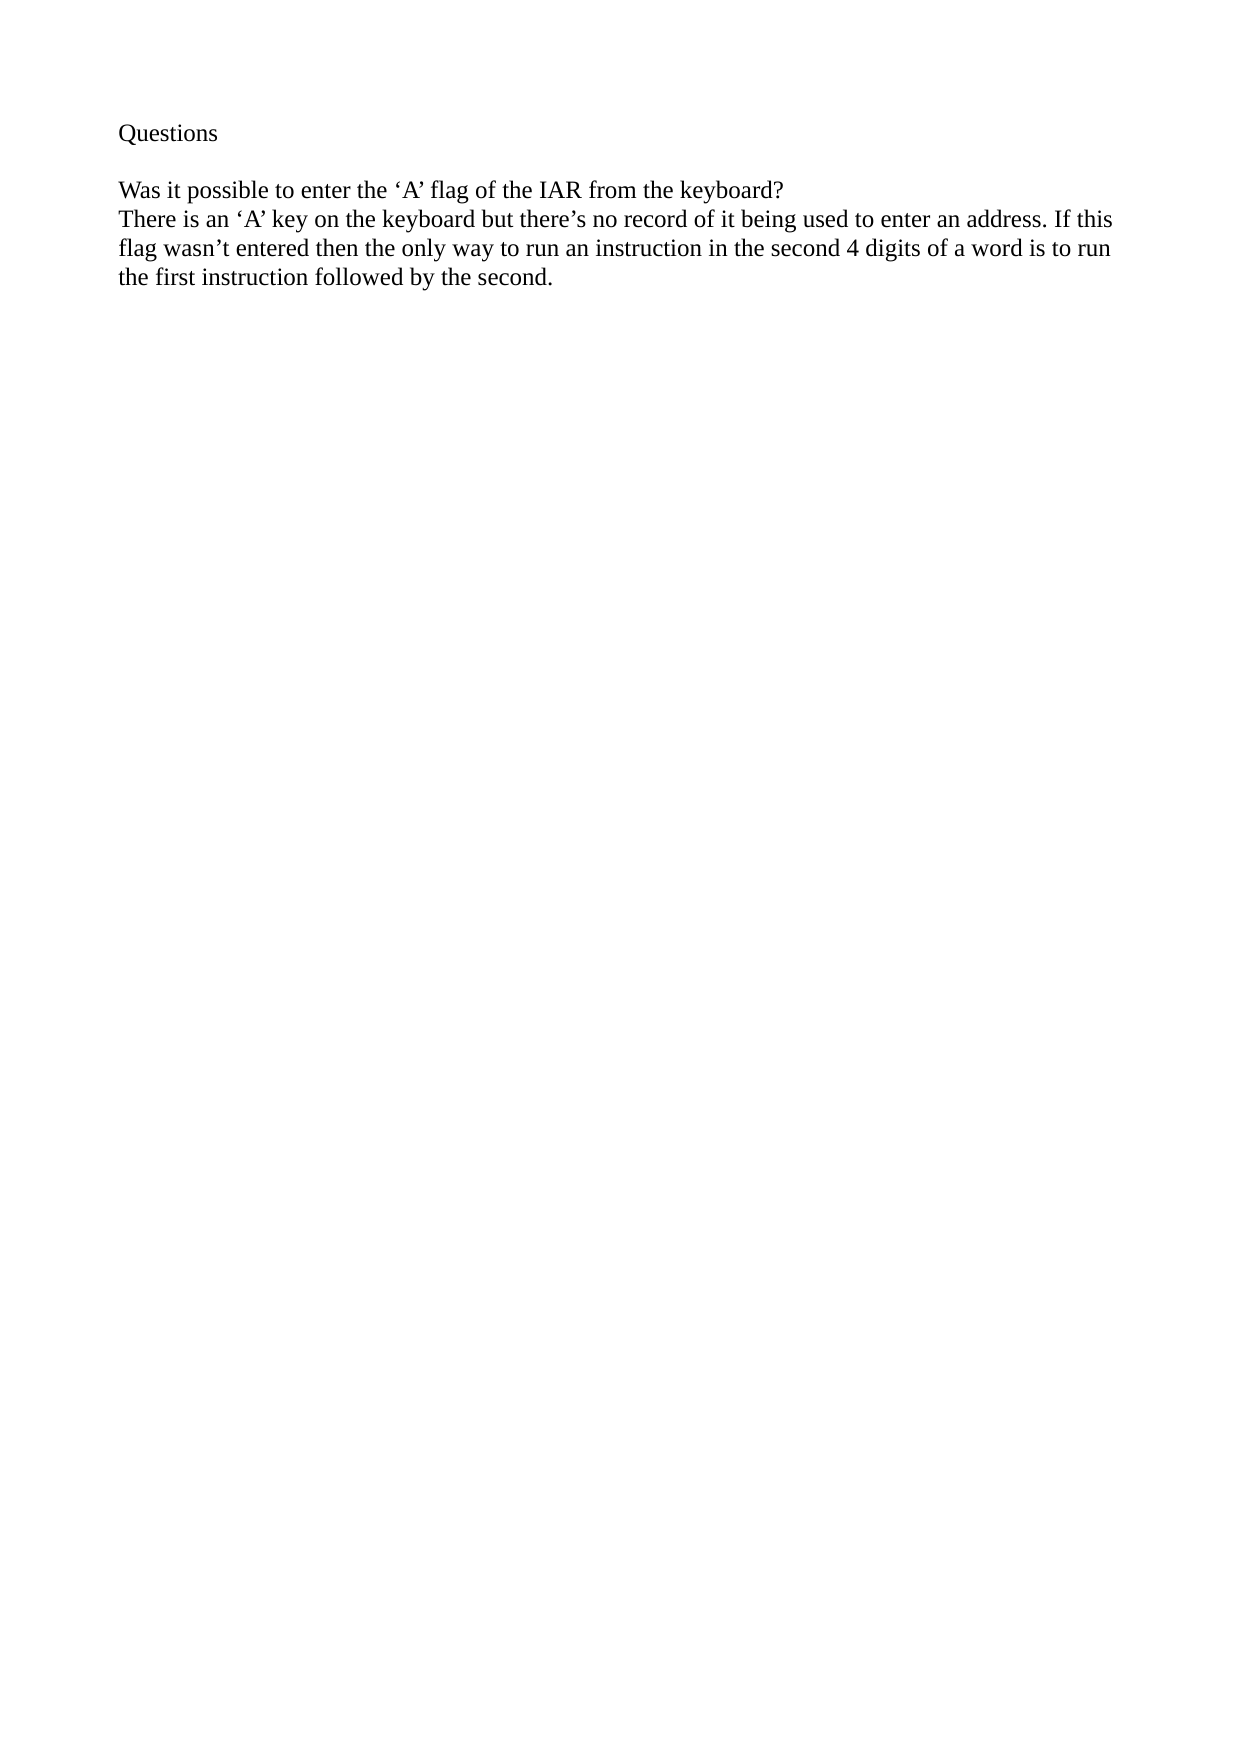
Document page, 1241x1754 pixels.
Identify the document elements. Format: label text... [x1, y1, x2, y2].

text There is an ‘A’ key on the keyboard but there’s no record of it being used to enter an address. If this flag wasn’t entered then the only way to run an instruction in the second 4 digits of a word is to run the first instruction followed by the second. [118, 204, 1122, 291]
text Questions [118, 118, 1122, 147]
text Was it possible to enter the ‘A’ flag of the IAR from the keyboard? [118, 176, 1122, 204]
